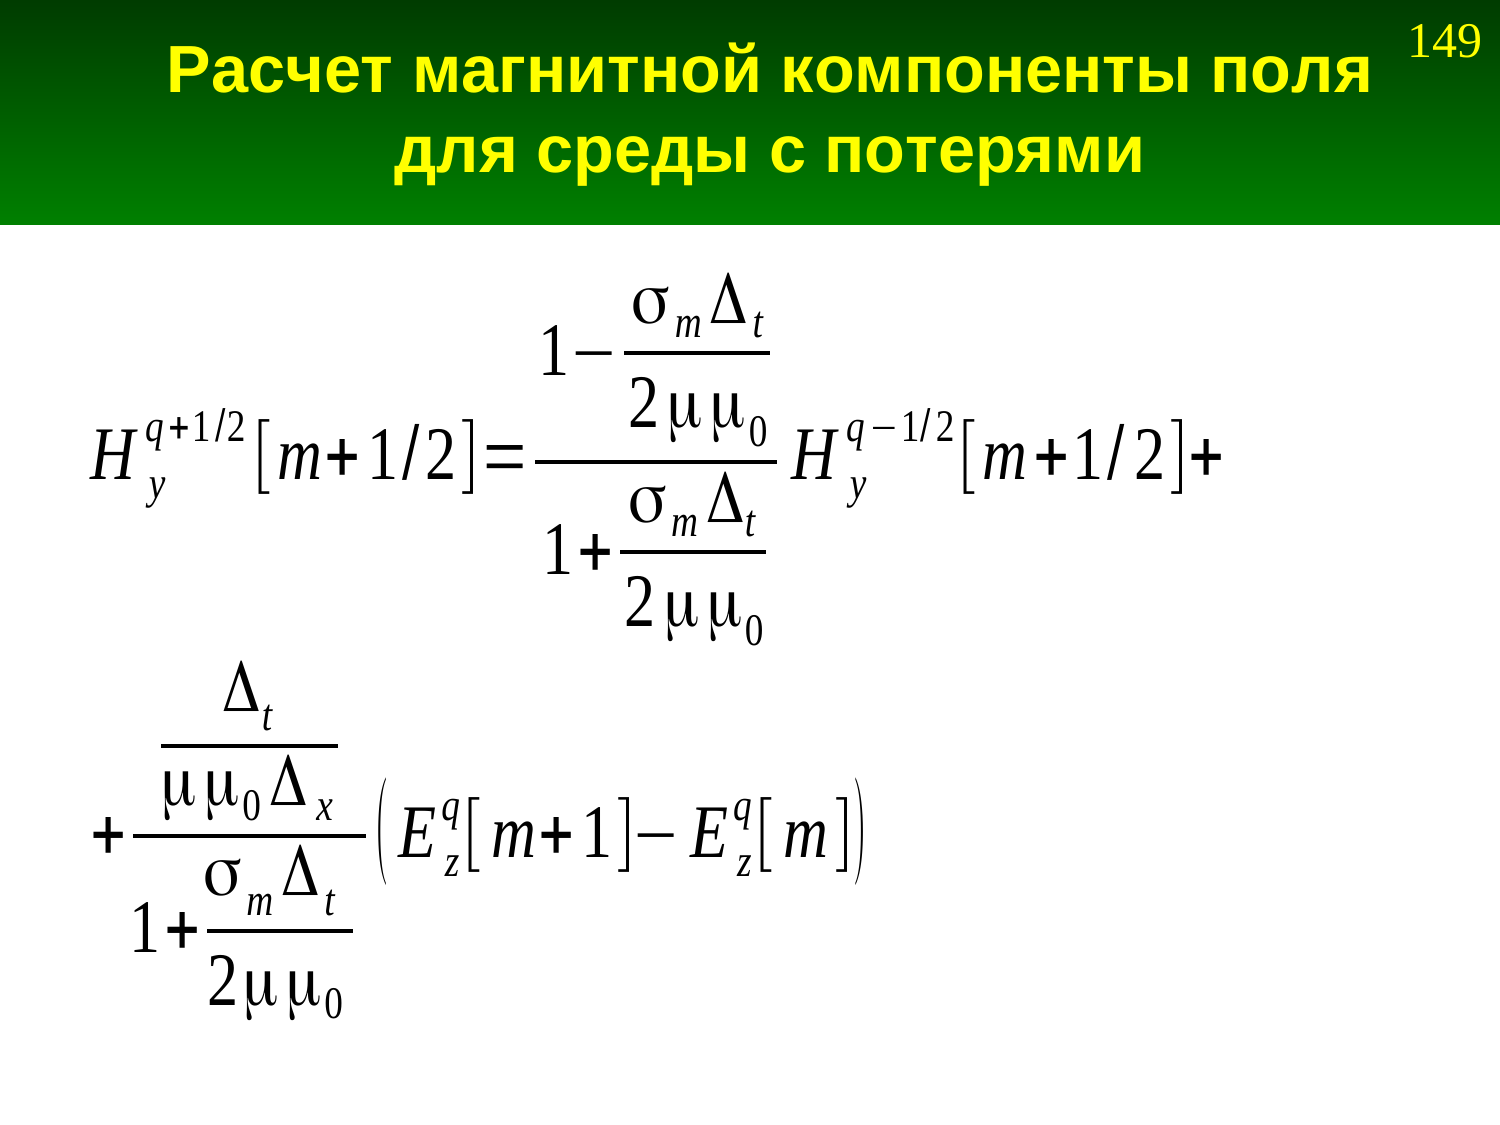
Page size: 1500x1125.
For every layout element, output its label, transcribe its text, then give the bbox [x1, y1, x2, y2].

chart [71, 266, 1244, 1032]
title Расчет магнитной компоненты поля для среды с потерями [100, 7, 1441, 204]
